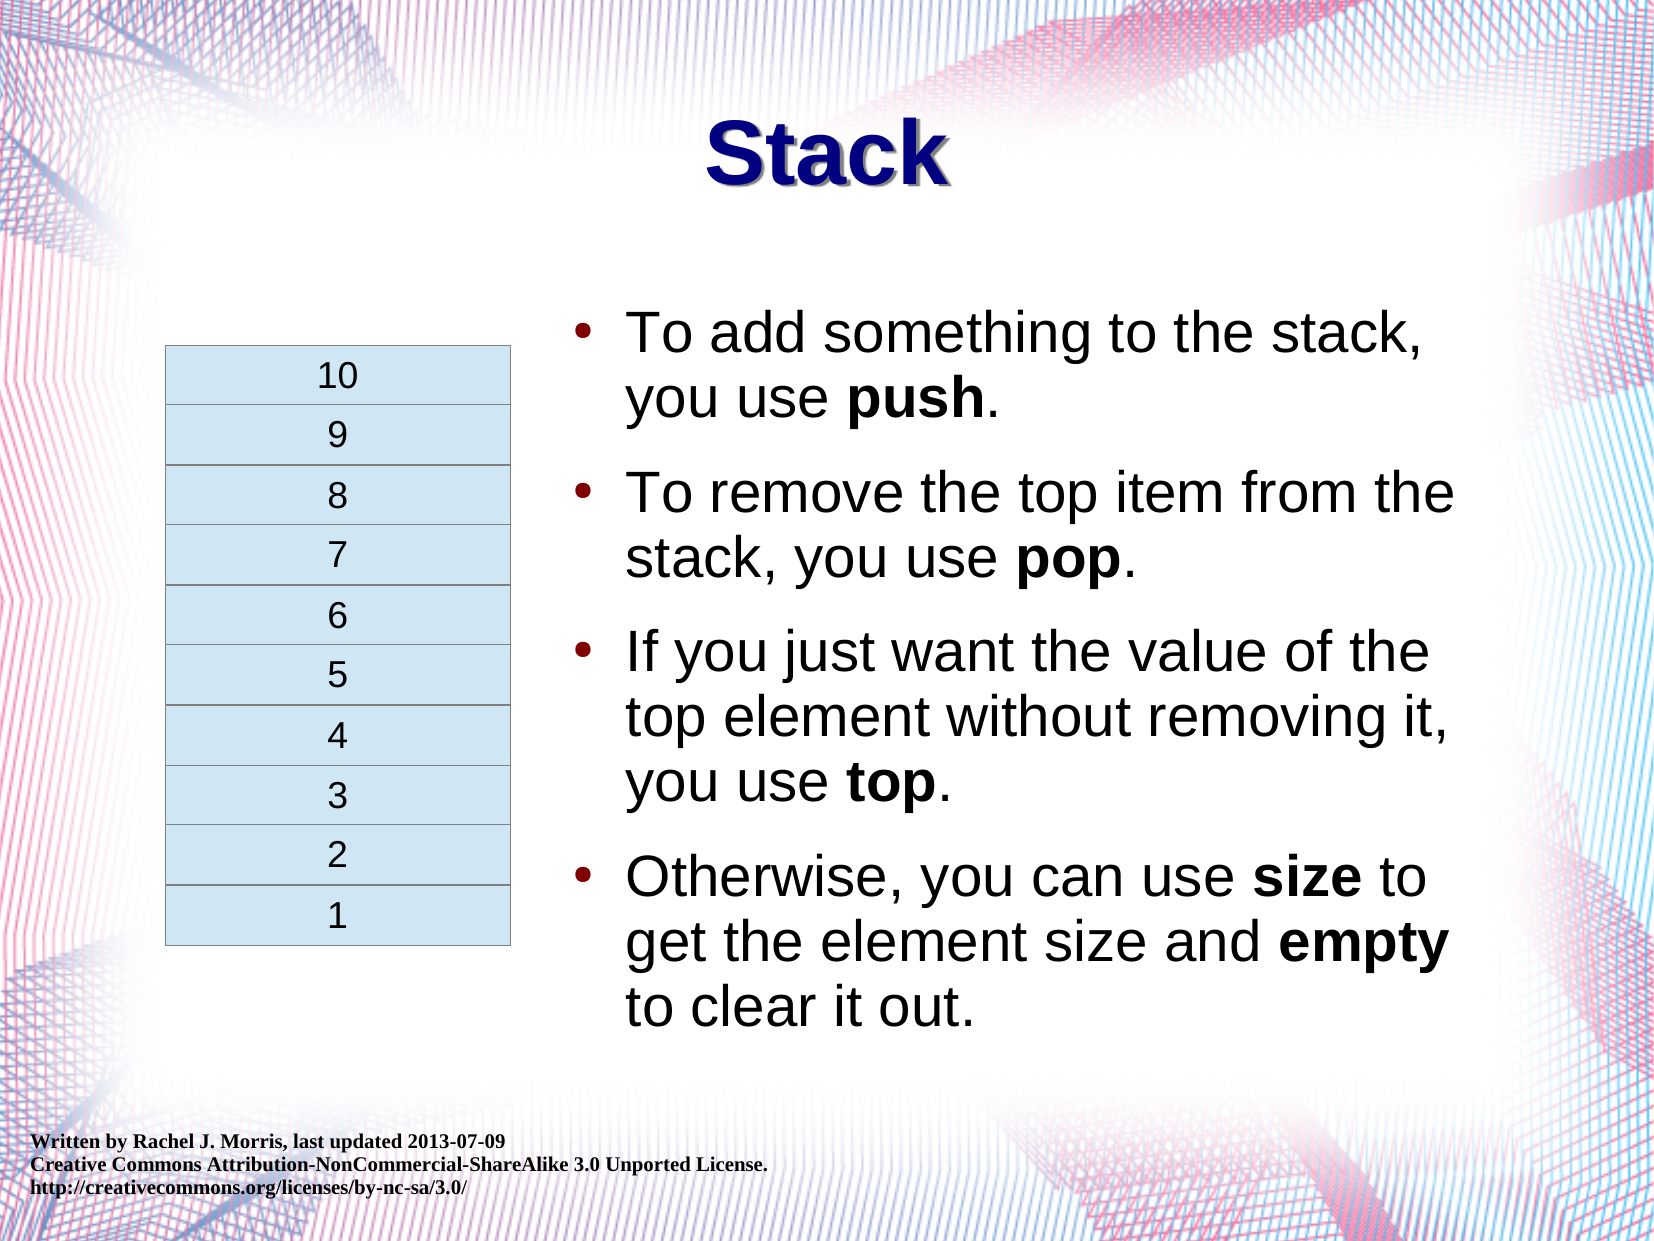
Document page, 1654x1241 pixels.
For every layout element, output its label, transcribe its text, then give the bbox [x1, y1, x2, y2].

text_box 9 [165, 404, 511, 465]
picture [0, 0, 1654, 1241]
title Stack [82, 0, 1571, 594]
text_box 3 [165, 765, 511, 824]
text_box 1 [165, 885, 511, 946]
text_box 4 [165, 705, 511, 765]
text_box 10 [165, 345, 511, 404]
list To add something to the stack, you use push. To remove the top item from the stack, you use pop. If you just want the value of the top element without removing it, you use top. Otherwise, you can use size to get the element size and empty to clear it out. [555, 300, 1511, 1039]
text_box 6 [165, 585, 511, 644]
text_box 8 [165, 465, 511, 524]
text_box 7 [165, 524, 511, 585]
text_box 2 [165, 824, 511, 885]
text_box 5 [165, 644, 511, 705]
